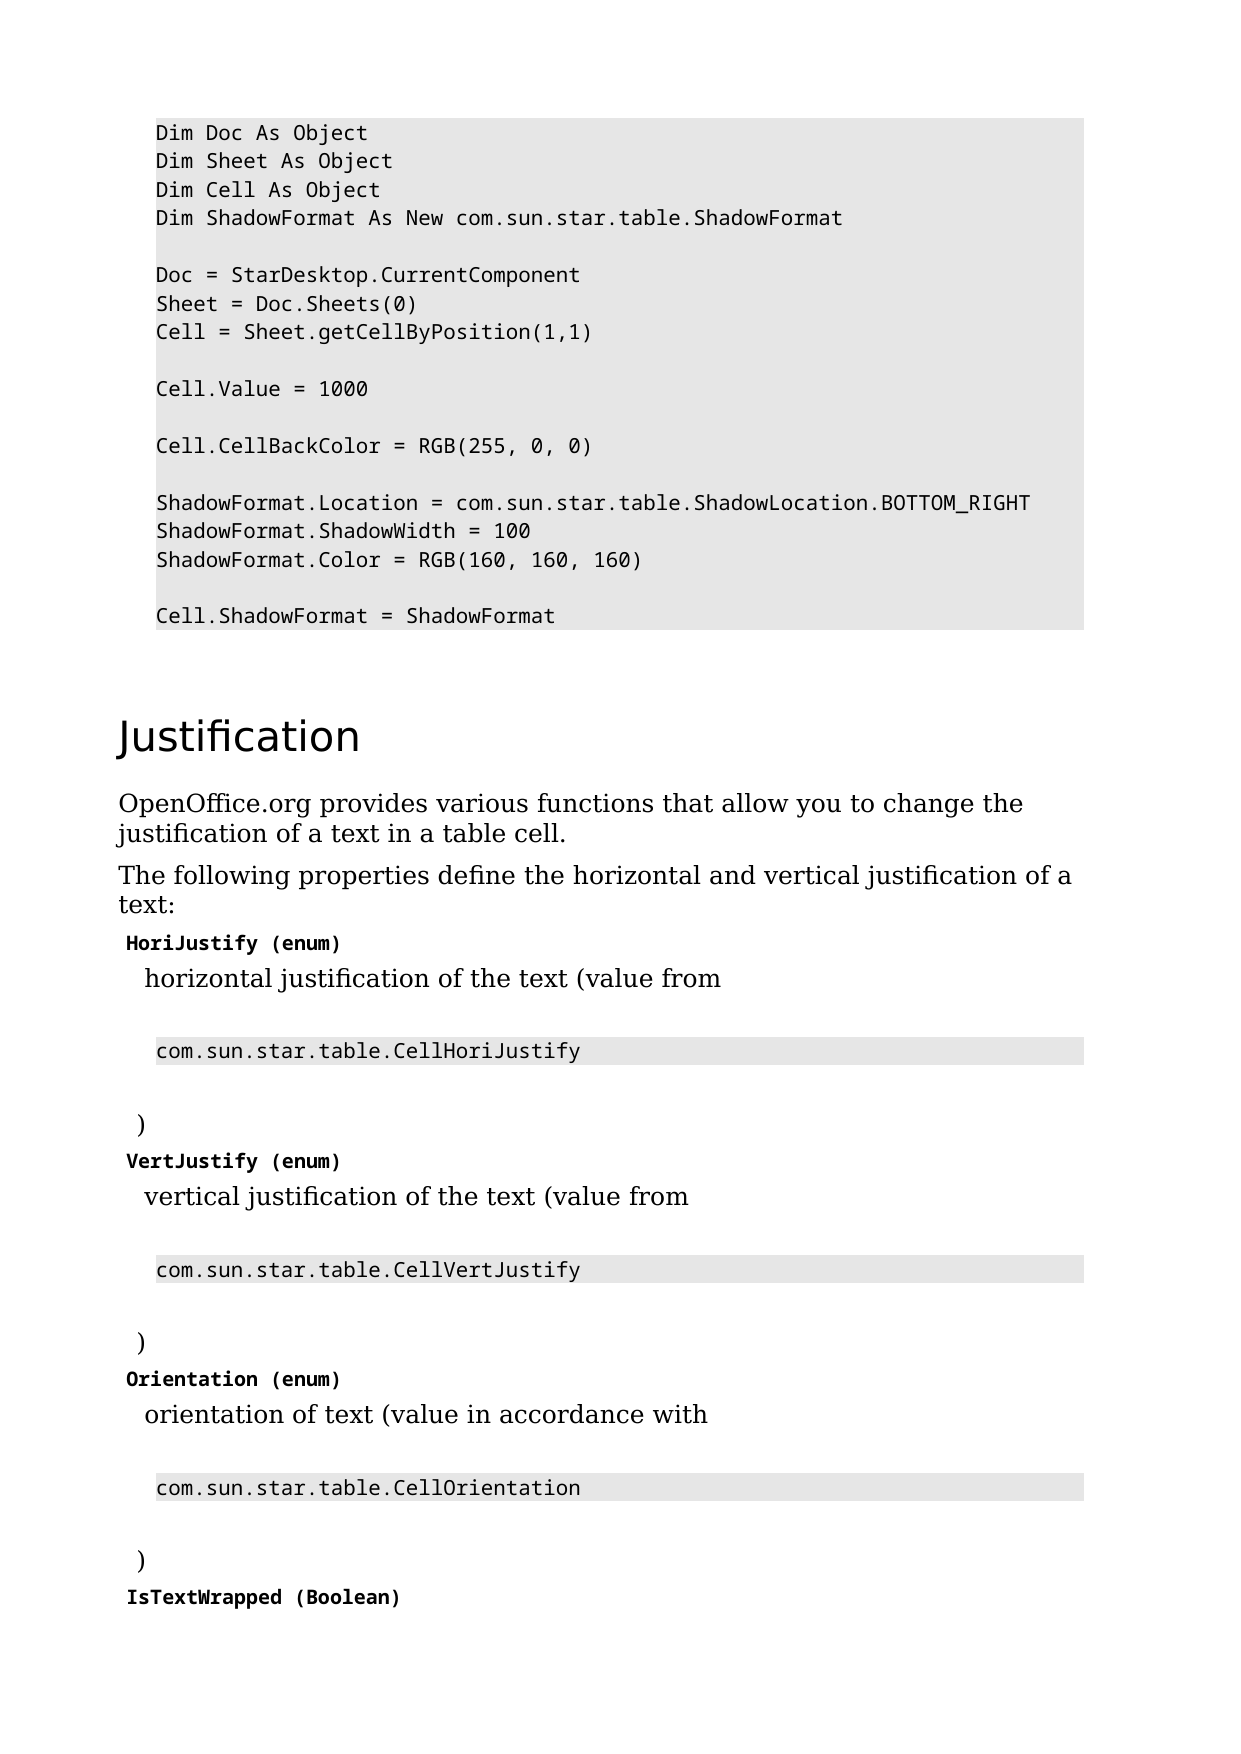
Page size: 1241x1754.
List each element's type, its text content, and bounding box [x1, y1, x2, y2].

text The following properties define the horizontal and vertical justification of a text: [118, 861, 1122, 920]
list ) [136, 1110, 1122, 1139]
list VertJustify (enum) [118, 1145, 1122, 1174]
text OpenOffice.org provides various functions that allow you to change the justification of a text in a table cell. [118, 789, 1122, 848]
list vertical justification of the text (value from [136, 1182, 1122, 1211]
list Orientation (enum) [118, 1363, 1122, 1392]
list horizontal justification of the text (value from [136, 964, 1122, 993]
list com.sun.star.table.CellHoriJustify [156, 1037, 1084, 1065]
list HoriJustify (enum) [118, 927, 1122, 956]
list orientation of text (value in accordance with [136, 1400, 1122, 1429]
list IsTextWrapped (Boolean) [118, 1581, 1122, 1611]
list ) [136, 1328, 1122, 1357]
list ) [136, 1546, 1122, 1575]
list com.sun.star.table.CellOrientation [156, 1473, 1084, 1501]
subtitle Justification [118, 712, 1122, 761]
text Dim Doc As Object Dim Sheet As Object Dim Cell As Object Dim ShadowFormat As New com.sun.star.table.ShadowFormat Doc = StarDesktop.CurrentComponent Sheet = Doc.Sheets(0) Cell = Sheet.getCellByPosition(1,1) Cell.Value = 1000 Cell.CellBackColor = RGB(255, 0, 0) ShadowFormat.Location = com.sun.star.table.ShadowLocation.BOTTOM_RIGHT ShadowFormat.ShadowWidth = 100 ShadowFormat.Color = RGB(160, 160, 160) Cell.ShadowFormat = ShadowFormat [156, 118, 1084, 630]
list com.sun.star.table.CellVertJustify [156, 1255, 1084, 1283]
